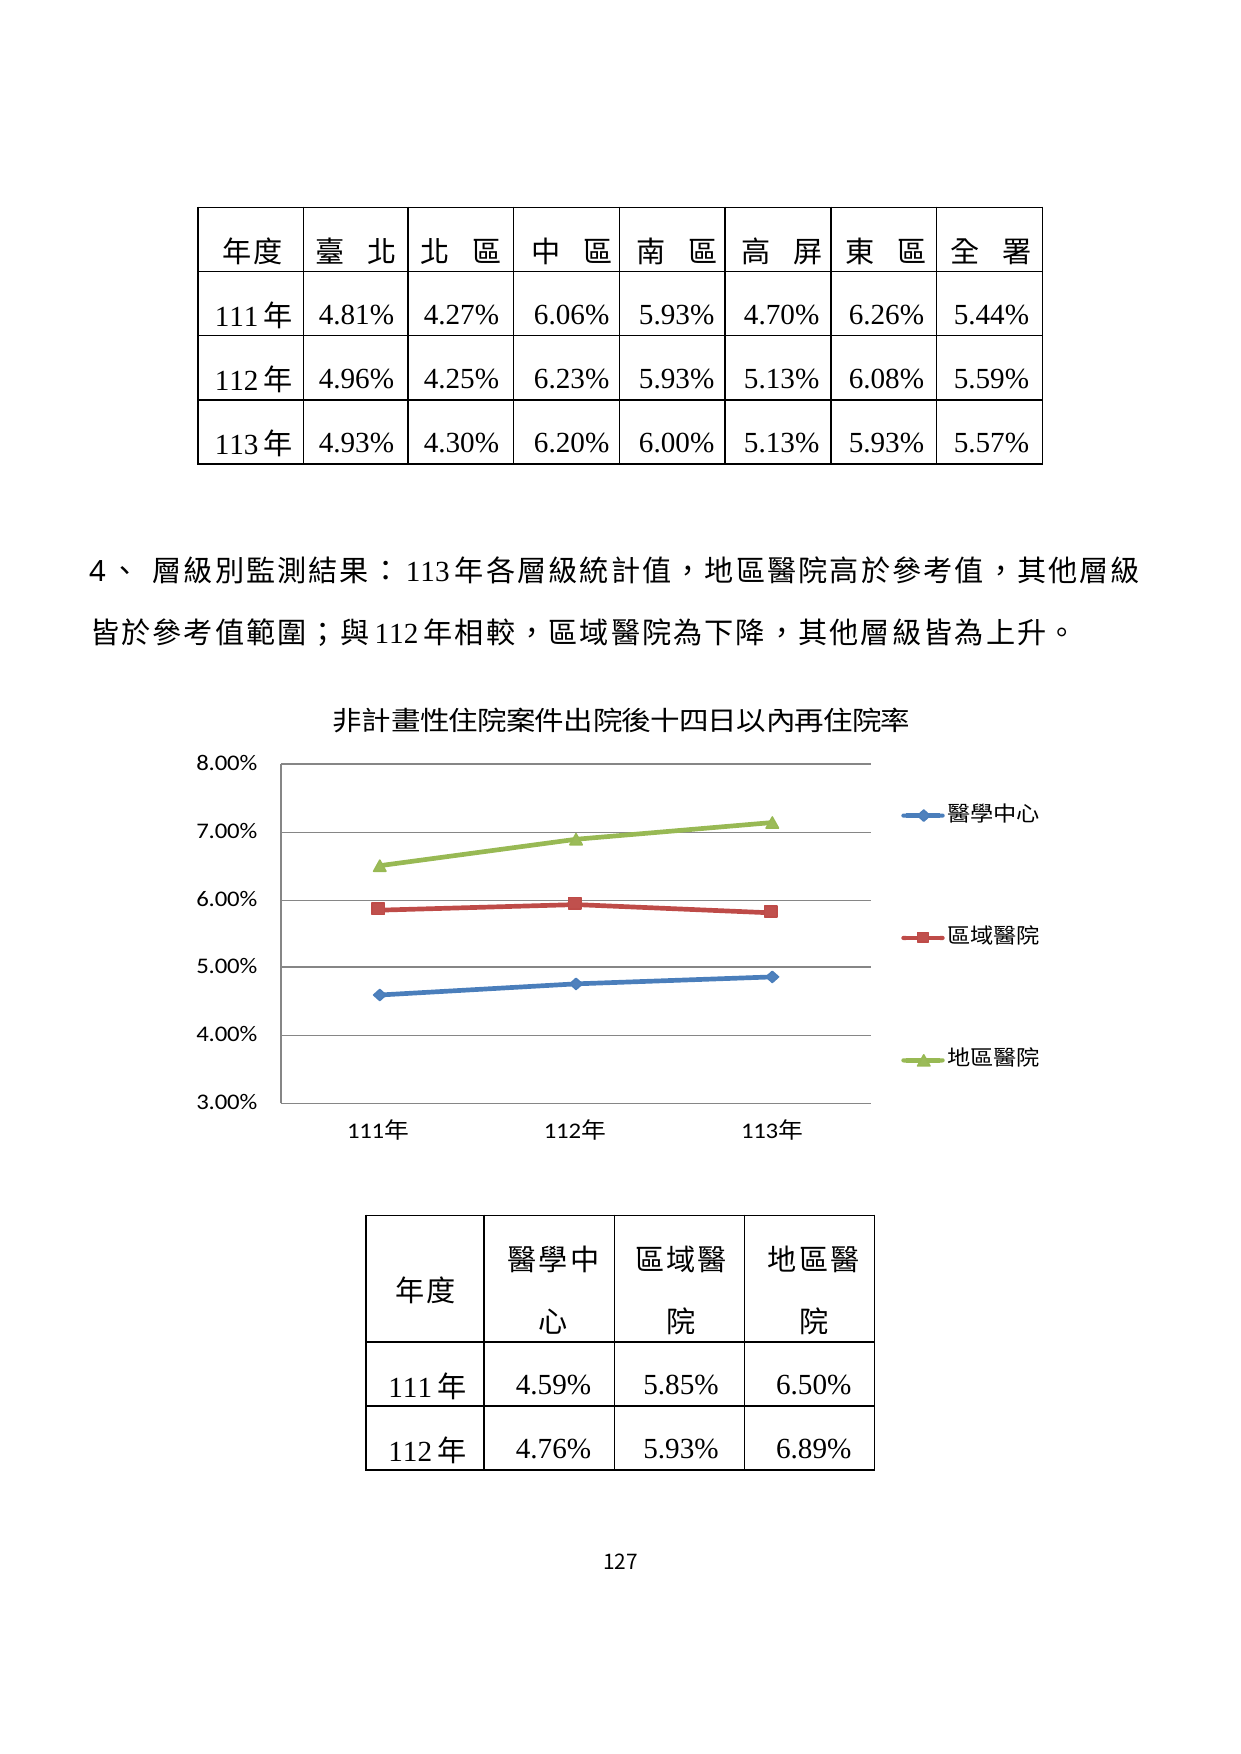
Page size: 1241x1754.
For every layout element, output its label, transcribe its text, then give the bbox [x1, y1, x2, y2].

table_header 年度 [367, 1216, 483, 1341]
table_cell 5.93% [615, 1407, 744, 1469]
table_cell 111年 [199, 272, 303, 335]
table_cell 6.08% [832, 336, 936, 399]
table_cell 5.59% [937, 336, 1042, 399]
table_header 地區醫院 [745, 1216, 874, 1341]
table_cell 4.27% [409, 272, 513, 335]
table_cell 6.00% [620, 401, 724, 463]
table_header 高 屏 [726, 208, 830, 271]
table_cell 6.23% [514, 336, 619, 399]
table_header 醫學中心 [485, 1216, 614, 1341]
table_cell 4.59% [485, 1343, 614, 1405]
table_header 北 區 [409, 208, 513, 271]
table_header 區域醫院 [615, 1216, 744, 1341]
list 層級別監測結果：113年各層級統計值，地區醫院高於參考值，其他層級皆於參考值範圍；與112年相較，區域醫院為下降，其他層級皆為上升。 [89, 527, 1145, 652]
table_cell 6.20% [514, 401, 619, 463]
table_cell 111年 [367, 1343, 483, 1405]
table_cell 5.13% [726, 336, 830, 399]
table_cell 4.81% [304, 272, 407, 335]
table_cell 4.30% [409, 401, 513, 463]
table_header 全 署 [937, 208, 1042, 271]
table_cell 5.44% [937, 272, 1042, 335]
table_cell 5.93% [620, 272, 724, 335]
table_cell 112年 [199, 336, 303, 399]
table_header 臺 北 [304, 208, 407, 271]
table_cell 4.25% [409, 336, 513, 399]
table_cell 4.93% [304, 401, 407, 463]
table_header 中 區 [514, 208, 619, 271]
table_cell 5.57% [937, 401, 1042, 463]
table_cell 113年 [199, 401, 303, 463]
table_cell 4.76% [485, 1407, 614, 1469]
table_cell 5.13% [726, 401, 830, 463]
table_header 南 區 [620, 208, 724, 271]
table_cell 4.96% [304, 336, 407, 399]
table_header 東 區 [832, 208, 936, 271]
table_cell 5.93% [832, 401, 936, 463]
table_cell 6.89% [745, 1407, 874, 1469]
table_cell 6.50% [745, 1343, 874, 1405]
table_cell 5.85% [615, 1343, 744, 1405]
table_cell 6.06% [514, 272, 619, 335]
table_cell 6.26% [832, 272, 936, 335]
table_cell 112年 [367, 1407, 483, 1469]
table_cell 4.70% [726, 272, 830, 335]
table_header 年度 [199, 208, 303, 271]
table_cell 5.93% [620, 336, 724, 399]
